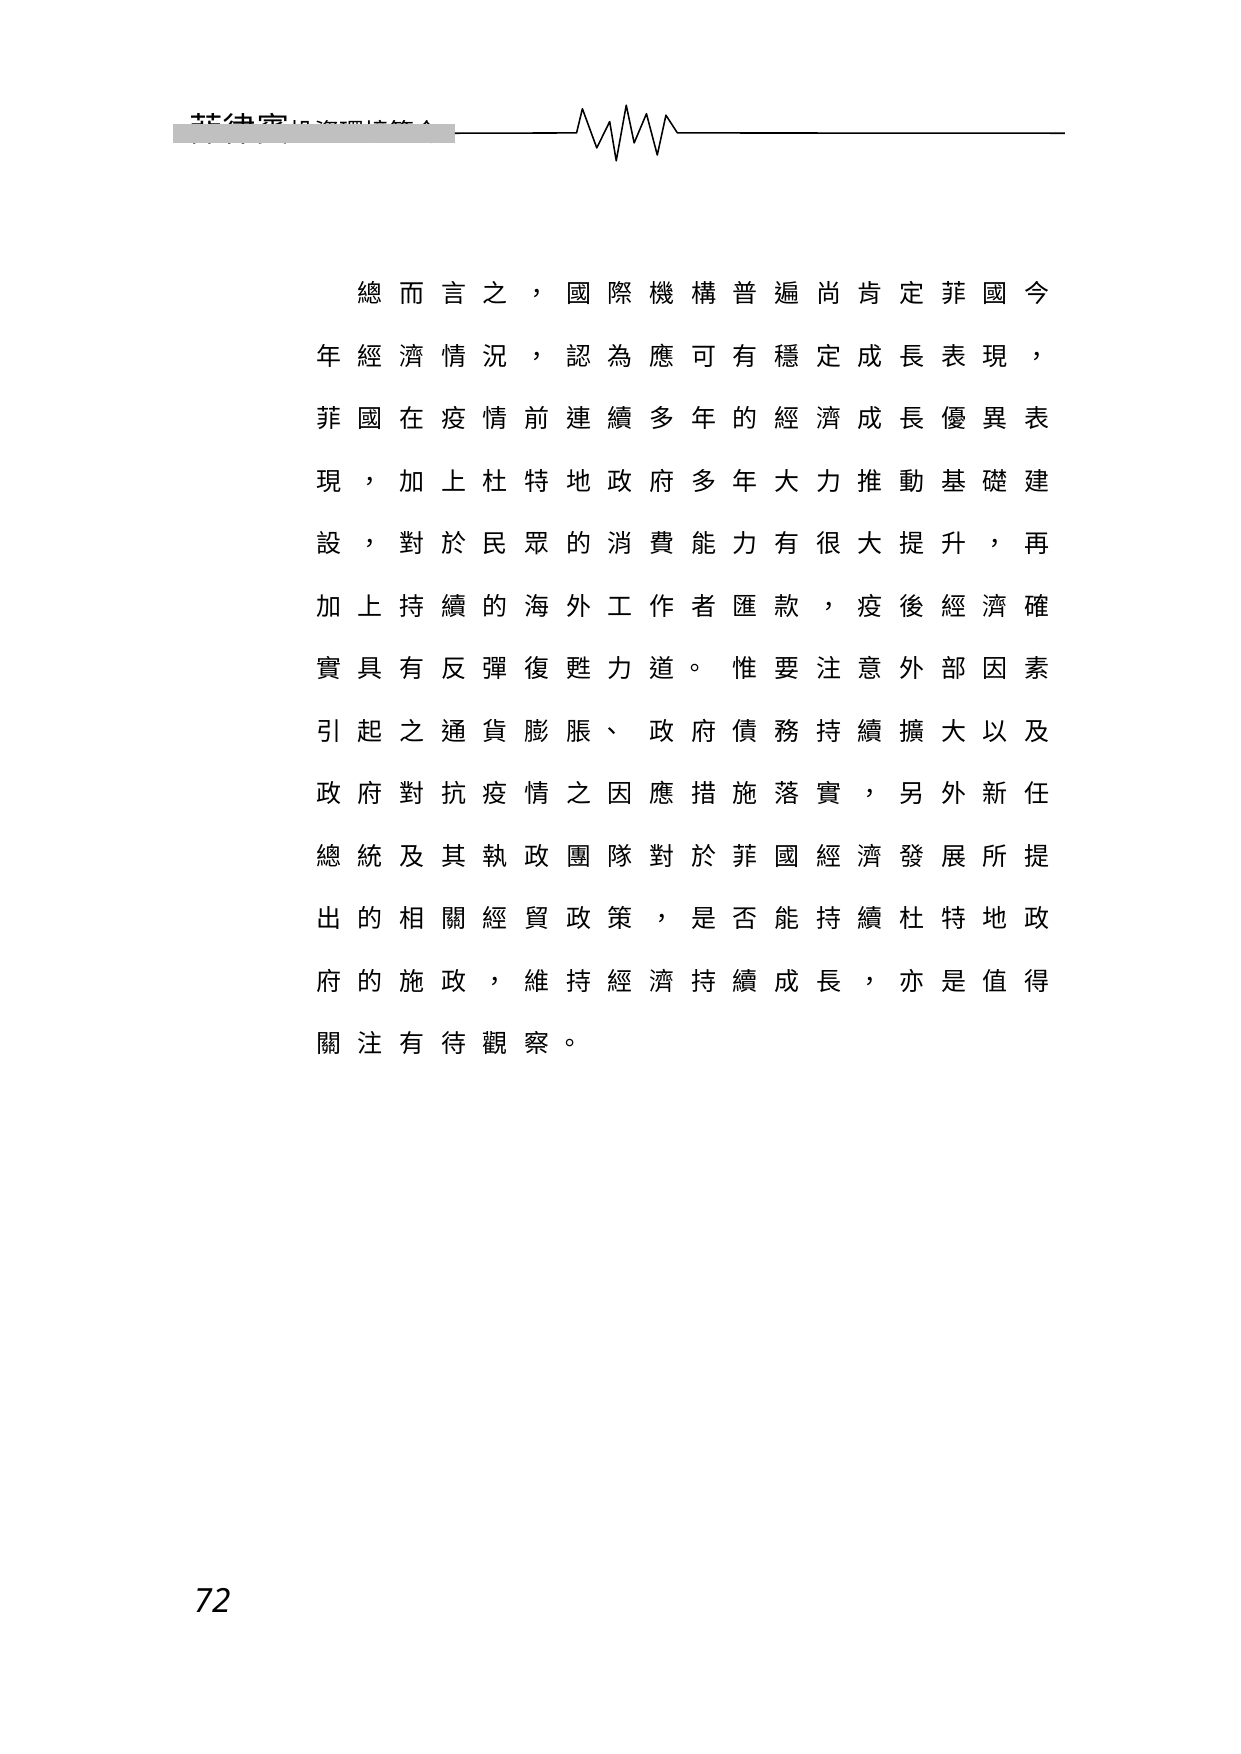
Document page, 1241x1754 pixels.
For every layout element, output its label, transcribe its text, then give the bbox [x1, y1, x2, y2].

text 總而言之，國際機構普遍尚肯定菲國今年經濟情況，認為應可有穩定成長表現，菲國在疫情前連續多年的經濟成長優異表現，加上杜特地政府多年大力推動基礎建設，對於民眾的消費能力有很大提升，再加上持續的海外工作者匯款，疫後經濟確實具有反彈復甦力道。惟要注意外部因素引起之通貨膨脹、政府債務持續擴大以及政府對抗疫情之因應措施落實，另外新任總統及其執政團隊對於菲國經濟發展所提出的相關經貿政策，是否能持續杜特地政府的施政，維持經濟持續成長，亦是值得關注有待觀察。 [281, 250, 1058, 1063]
